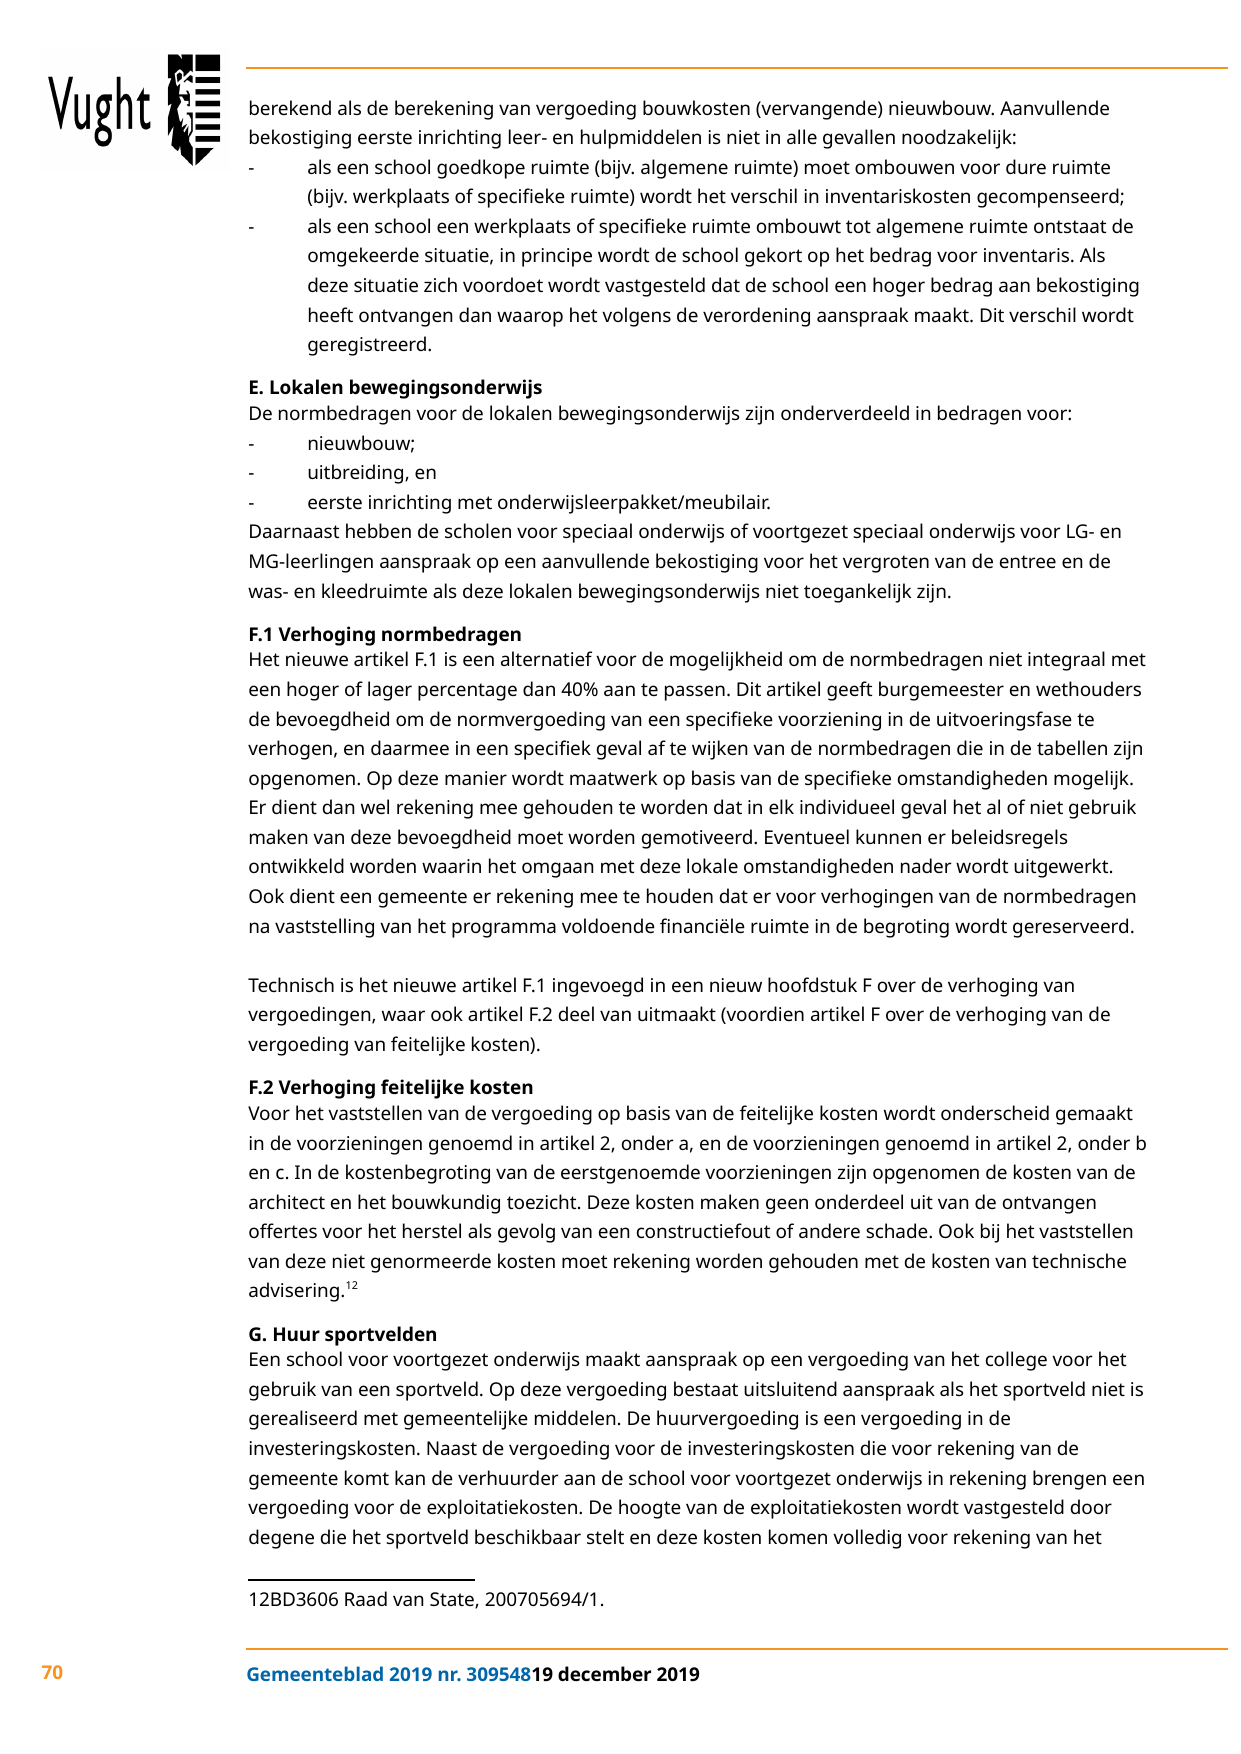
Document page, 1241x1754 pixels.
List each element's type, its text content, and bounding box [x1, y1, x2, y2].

list nieuwbouw; [248, 430, 1152, 456]
text G. Huur sportvelden [248, 1321, 1152, 1346]
list uitbreiding, en [248, 459, 1152, 485]
text Voor het vaststellen van de vergoeding op basis van de feitelijke kosten wordt onderscheid gemaakt in de voorzieningen genoemd in artikel 2, onder a, en de voorzieningen genoemd in artikel 2, onder b en c. In de kostenbegroting van de eerstgenoemde voorzieningen zijn opgenomen de kosten van de architect en het bouwkundig toezicht. Deze kosten maken geen onderdeel uit van de ontvangen offertes voor het herstel als gevolg van een constructiefout of andere schade. Ook bij het vaststellen van deze niet genormeerde kosten moet rekening worden gehouden met de kosten van technische advisering. [248, 1100, 1152, 1303]
text berekend als de berekening van vergoeding bouwkosten (vervangende) nieuwbouw. Aanvullende bekostiging eerste inrichting leer- en hulpmiddelen is niet in alle gevallen noodzakelijk: [248, 95, 1152, 150]
text Een school voor voortgezet onderwijs maakt aanspraak op een vergoeding van het college voor het gebruik van een sportveld. Op deze vergoeding bestaat uitsluitend aanspraak als het sportveld niet is gerealiseerd met gemeentelijke middelen. De huurvergoeding is een vergoeding in de investeringskosten. Naast de vergoeding voor de investeringskosten die voor rekening van de gemeente komt kan de verhuurder aan de school voor voortgezet onderwijs in rekening brengen een vergoeding voor de exploitatiekosten. De hoogte van de exploitatiekosten wordt vastgesteld door degene die het sportveld beschikbaar stelt en deze kosten komen volledig voor rekening van het [248, 1346, 1152, 1550]
text F.1 Verhoging normbedragen [248, 621, 1152, 647]
list eerste inrichting met onderwijsleerpakket/meubilair. [248, 489, 1152, 515]
text BD3606 Raad van State, 200705694/1. [248, 1586, 1152, 1612]
text De normbedragen voor de lokalen bewegingsonderwijs zijn onderverdeeld in bedragen voor: [248, 400, 1152, 426]
text E. Lokalen bewegingsonderwijs [248, 374, 1152, 400]
list als een school een werkplaats of specifieke ruimte ombouwt tot algemene ruimte ontstaat de omgekeerde situatie, in principe wordt de school gekort op het bedrag voor inventaris. Als deze situatie zich voordoet wordt vastgesteld dat de school een hoger bedrag aan bekostiging heeft ontvangen dan waarop het volgens de verordening aanspraak maakt. Dit verschil wordt geregistreerd. [248, 213, 1152, 357]
text F.2 Verhoging feitelijke kosten [248, 1074, 1152, 1100]
text Daarnaast hebben de scholen voor speciaal onderwijs of voortgezet speciaal onderwijs voor LG- en MG-leerlingen aanspraak op een aanvullende bekostiging voor het vergroten van de entree en de was- en kleedruimte als deze lokalen bewegingsonderwijs niet toegankelijk zijn. [248, 519, 1152, 603]
list als een school goedkope ruimte (bijv. algemene ruimte) moet ombouwen voor dure ruimte (bijv. werkplaats of specifieke ruimte) wordt het verschil in inventariskosten gecompenseerd; [248, 154, 1152, 209]
text Technisch is het nieuwe artikel F.1 ingevoegd in een nieuw hoofdstuk F over de verhoging van vergoedingen, waar ook artikel F.2 deel van uitmaakt (voordien artikel F over de verhoging van de vergoeding van feitelijke kosten). [248, 972, 1152, 1057]
picture [41, 47, 231, 172]
text Het nieuwe artikel F.1 is een alternatief voor de mogelijkheid om de normbedragen niet integraal met een hoger of lager percentage dan 40% aan te passen. Dit artikel geeft burgemeester en wethouders de bevoegdheid om de normvergoeding van een specifieke voorziening in de uitvoeringsfase te verhogen, en daarmee in een specifiek geval af te wijken van de normbedragen die in de tabellen zijn opgenomen. Op deze manier wordt maatwerk op basis van de specifieke omstandigheden mogelijk. Er dient dan wel rekening mee gehouden te worden dat in elk individueel geval het al of niet gebruik maken van deze bevoegdheid moet worden gemotiveerd. Eventueel kunnen er beleidsregels ontwikkeld worden waarin het omgaan met deze lokale omstandigheden nader wordt uitgewerkt. Ook dient een gemeente er rekening mee te houden dat er voor verhogingen van de normbedragen na vaststelling van het programma voldoende financiële ruimte in de begroting wordt gereserveerd. [248, 647, 1152, 939]
